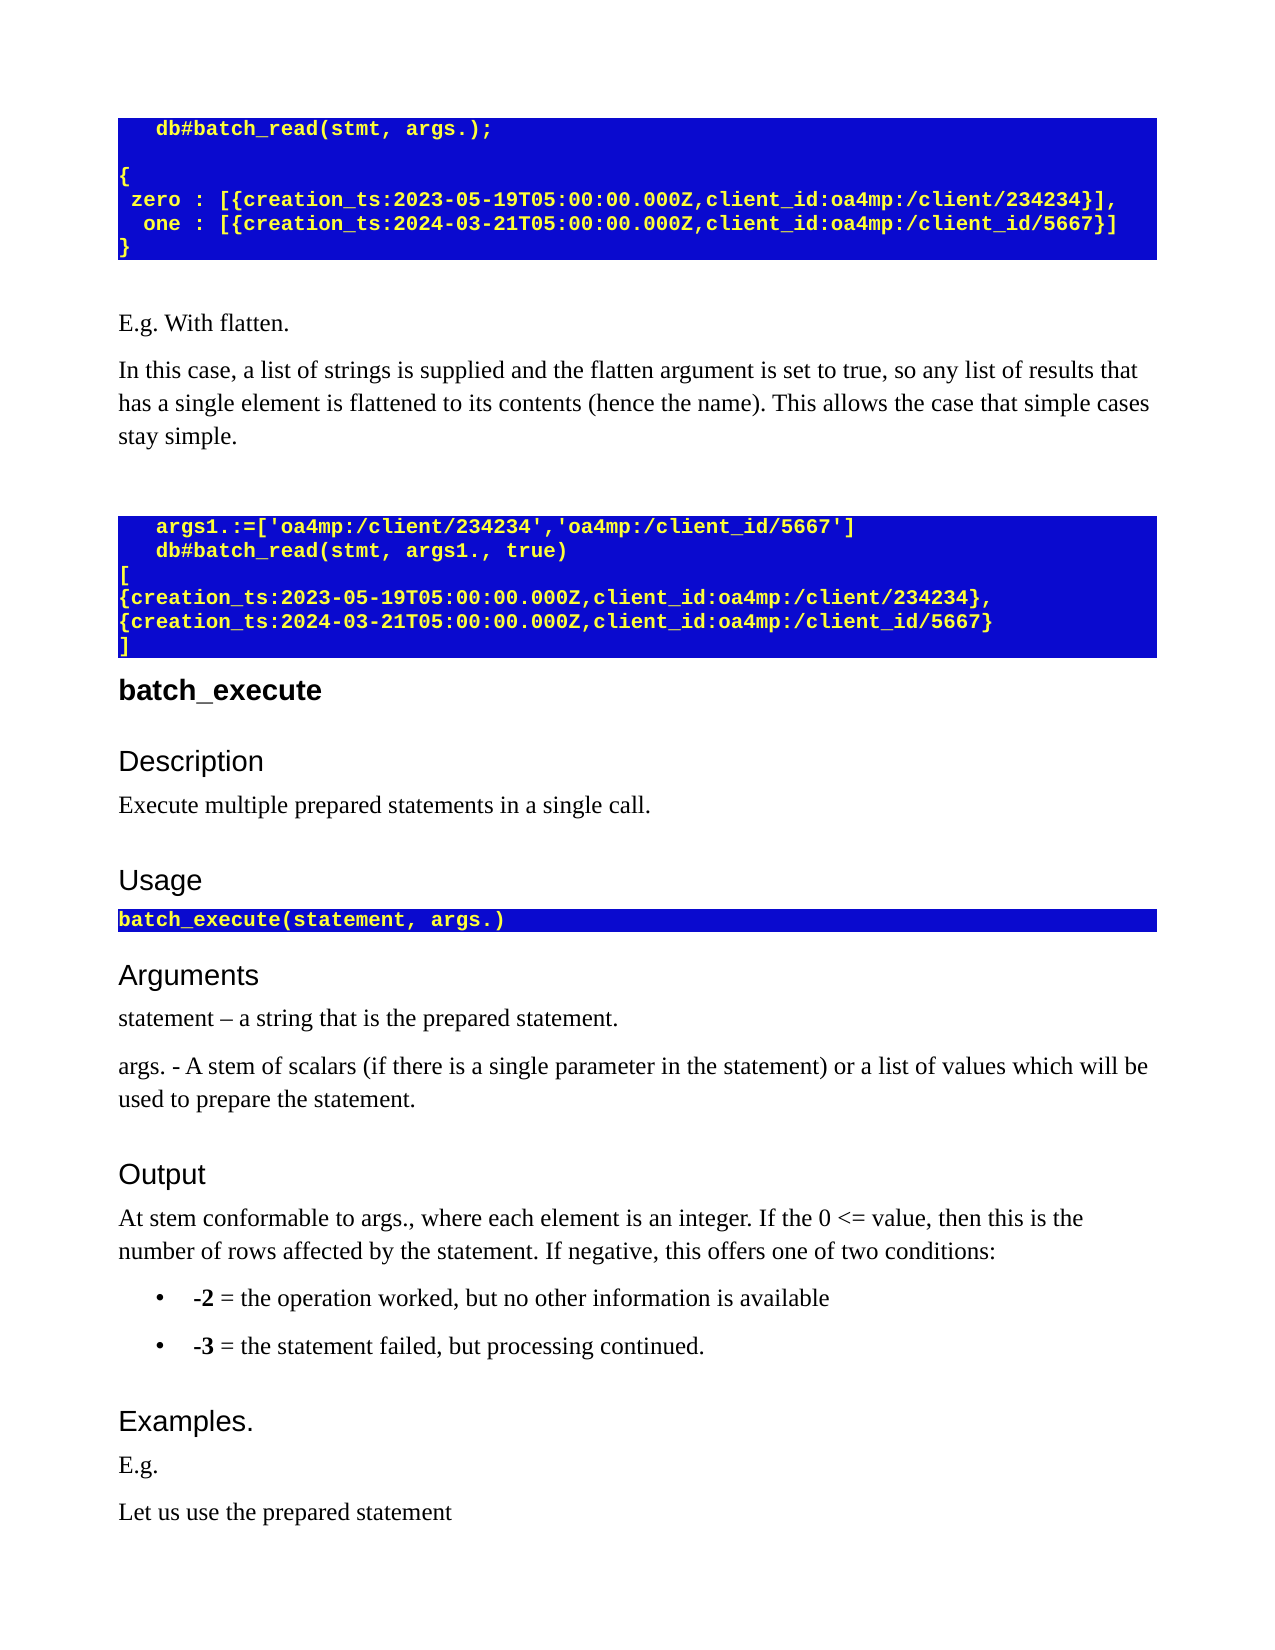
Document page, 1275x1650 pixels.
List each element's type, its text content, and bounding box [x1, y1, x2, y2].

text {creation_ts:2023-05-19T05:00:00.000Z,client_id:oa4mp:/client/234234}, [118, 587, 1157, 611]
text [ [118, 564, 1157, 587]
text statement – a string that is the prepared statement. [118, 1003, 1157, 1032]
text At stem conformable to args., where each element is an integer. If the 0 <= value, then this is the number of rows affected by the statement. If negative, this offers one of two conditions: [118, 1203, 1157, 1264]
text { [118, 165, 1157, 189]
text batch_execute(statement, args.) [118, 909, 1157, 932]
subtitle Examples. [118, 1404, 1157, 1437]
subtitle batch_execute [118, 673, 1157, 707]
subtitle Usage [118, 863, 1157, 896]
subtitle Description [118, 744, 1157, 778]
text In this case, a list of strings is supplied and the flatten argument is set to true, so any list of results that has a single element is flattened to its contents (hence the name). This allows the case that simple cases stay simple. [118, 355, 1157, 450]
text zero : [{creation_ts:2023-05-19T05:00:00.000Z,client_id:oa4mp:/client/234234}], [118, 189, 1157, 213]
text E.g. [118, 1450, 1157, 1478]
text args. - A stem of scalars (if there is a single parameter in the statement) or a list of values which will be used to prepare the statement. [118, 1051, 1157, 1113]
text db#batch_read(stmt, args.); [118, 118, 1157, 142]
text Let us use the prepared statement [118, 1497, 1157, 1526]
text } [118, 236, 1157, 260]
text ] [118, 635, 1157, 658]
text args1.:=['oa4mp:/client/234234','oa4mp:/client_id/5667'] [118, 516, 1157, 540]
text Execute multiple prepared statements in a single call. [118, 790, 1157, 819]
list -3 = the statement failed, but processing continued. [156, 1331, 1157, 1360]
list -2 = the operation worked, but no other information is available [156, 1283, 1157, 1312]
text E.g. With flatten. [118, 308, 1157, 336]
subtitle Arguments [118, 957, 1157, 991]
subtitle Output [118, 1157, 1157, 1190]
text db#batch_read(stmt, args1., true) [118, 540, 1157, 564]
text {creation_ts:2024-03-21T05:00:00.000Z,client_id:oa4mp:/client_id/5667} [118, 611, 1157, 635]
text one : [{creation_ts:2024-03-21T05:00:00.000Z,client_id:oa4mp:/client_id/5667}] [118, 213, 1157, 236]
